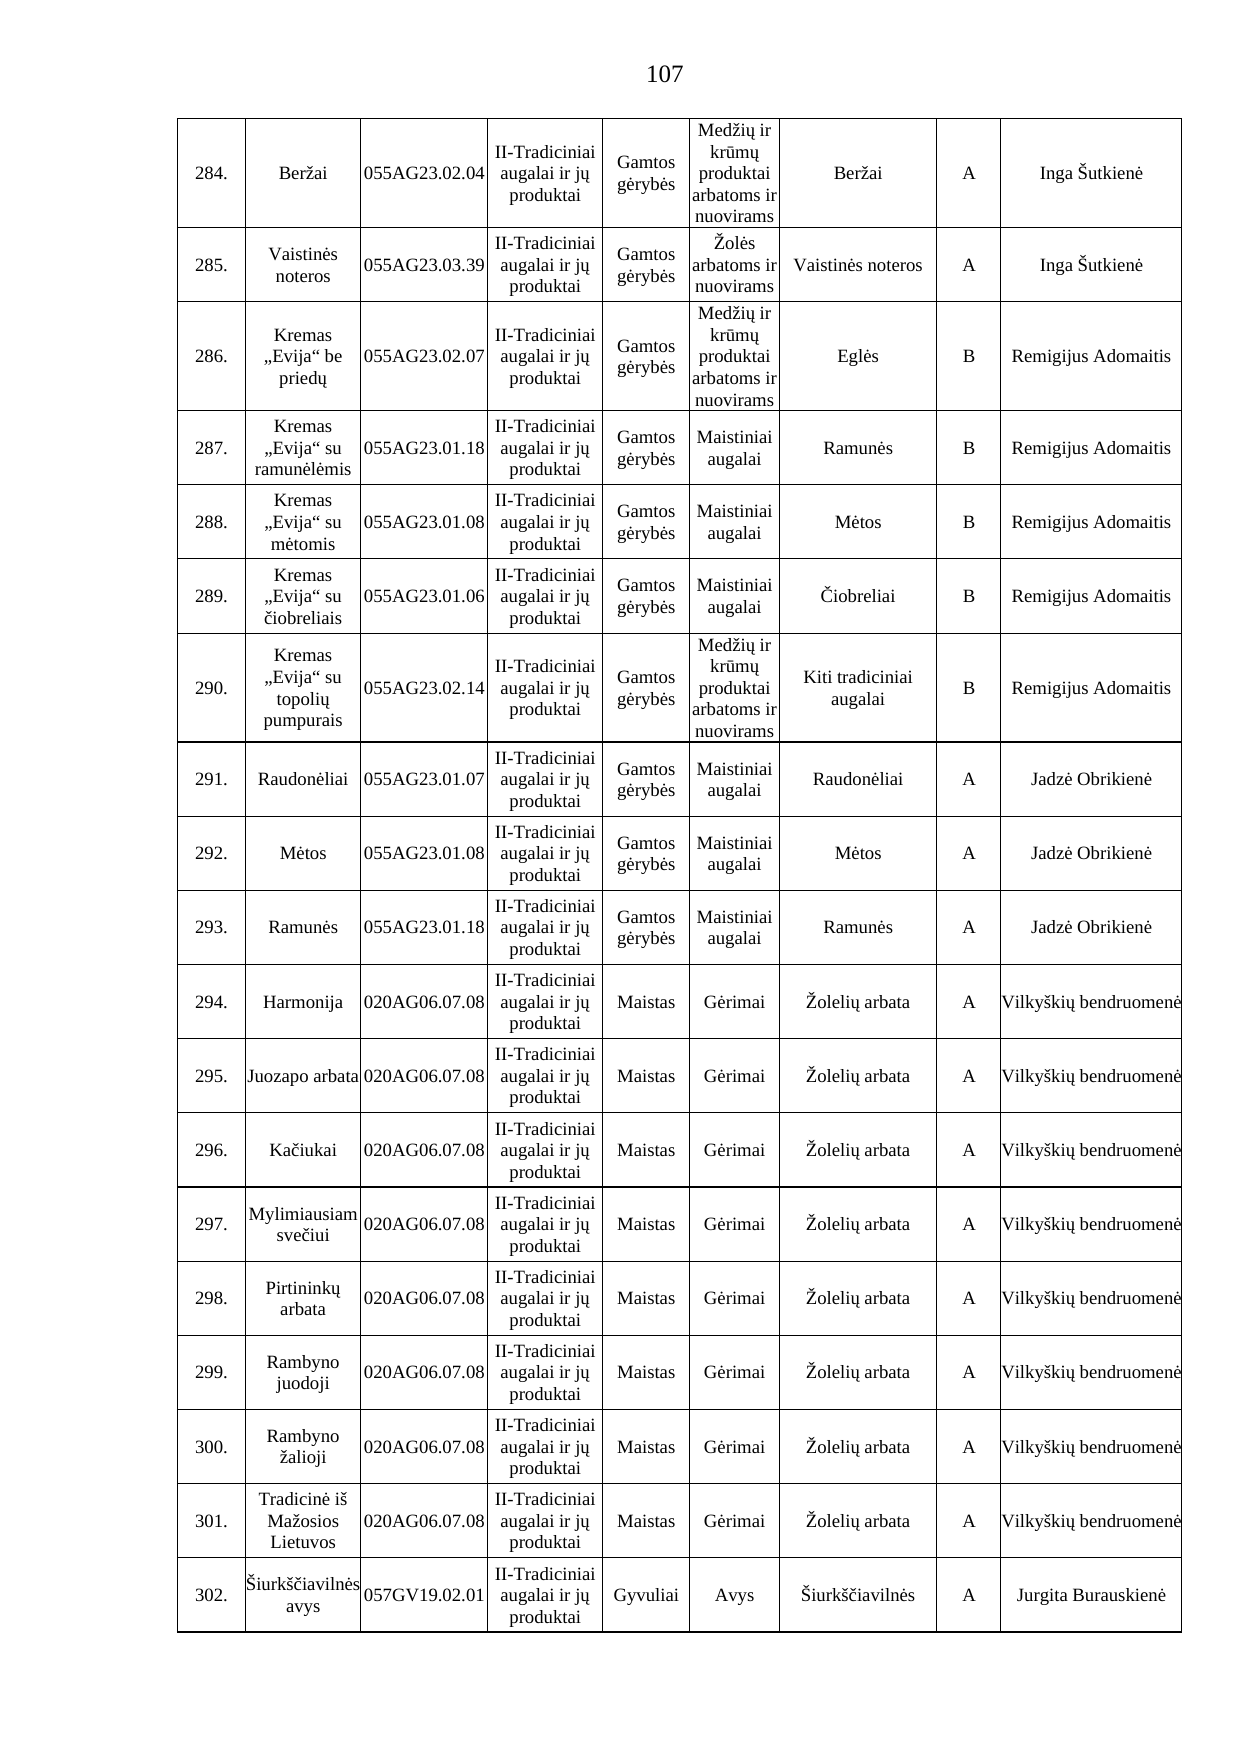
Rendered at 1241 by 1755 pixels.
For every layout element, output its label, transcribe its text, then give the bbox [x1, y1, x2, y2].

table_cell Ramunės [780, 891, 936, 964]
table_cell Kremas „Evija“ su mėtomis [246, 485, 360, 558]
table_cell Remigijus Adomaitis [1001, 634, 1181, 741]
table_cell Gėrimai [690, 965, 779, 1038]
table_cell Maistiniai augalai [690, 485, 779, 558]
table_cell Medžių ir krūmų produktai arbatoms ir nuovirams [690, 119, 779, 227]
table_cell Mėtos [780, 817, 936, 890]
table_cell 295. [178, 1039, 245, 1112]
table_cell Maistas [603, 1484, 689, 1557]
table_cell 300. [178, 1410, 245, 1483]
table_cell Gamtos gėrybės [603, 559, 689, 632]
table_cell 020AG06.07.08 [361, 1262, 487, 1335]
table_cell 287. [178, 411, 245, 484]
table_cell II-Tradiciniai augalai ir jų produktai [488, 965, 602, 1038]
table_cell 298. [178, 1262, 245, 1335]
table_cell 284. [178, 119, 245, 227]
table_cell Avys [690, 1558, 779, 1631]
table_cell 055AG23.02.04 [361, 119, 487, 227]
table_cell 286. [178, 302, 245, 410]
table_cell Gamtos gėrybės [603, 743, 689, 816]
table_cell Maistiniai augalai [690, 743, 779, 816]
table_cell Žolelių arbata [780, 1484, 936, 1557]
table_cell 055AG23.01.08 [361, 817, 487, 890]
table_cell Gamtos gėrybės [603, 891, 689, 964]
table_cell Ramunės [246, 891, 360, 964]
table_cell Žolelių arbata [780, 1336, 936, 1409]
table_cell II-Tradiciniai augalai ir jų produktai [488, 228, 602, 301]
table_cell A [937, 228, 1000, 301]
table_cell Mėtos [780, 485, 936, 558]
table_cell Gamtos gėrybės [603, 411, 689, 484]
table_cell 055AG23.02.14 [361, 634, 487, 741]
table_cell Remigijus Adomaitis [1001, 485, 1181, 558]
table_cell Gamtos gėrybės [603, 817, 689, 890]
table_cell Gėrimai [690, 1188, 779, 1261]
table_cell Remigijus Adomaitis [1001, 302, 1181, 410]
table_cell II-Tradiciniai augalai ir jų produktai [488, 1262, 602, 1335]
table_cell Medžių ir krūmų produktai arbatoms ir nuovirams [690, 634, 779, 741]
table_cell Žolelių arbata [780, 1262, 936, 1335]
table_cell Gėrimai [690, 1484, 779, 1557]
table_cell Vilkyškių bendruomenė [1001, 1410, 1181, 1483]
table_cell Rambyno žalioji [246, 1410, 360, 1483]
table_cell A [937, 891, 1000, 964]
table_cell Vaistinės noteros [780, 228, 936, 301]
table_cell II-Tradiciniai augalai ir jų produktai [488, 1039, 602, 1112]
table_cell A [937, 1113, 1000, 1186]
table_cell B [937, 411, 1000, 484]
table_cell Kremas „Evija“ su topolių pumpurais [246, 634, 360, 741]
table_cell Maistas [603, 965, 689, 1038]
table_cell II-Tradiciniai augalai ir jų produktai [488, 817, 602, 890]
table_cell 289. [178, 559, 245, 632]
table_cell A [937, 1336, 1000, 1409]
table_cell A [937, 1410, 1000, 1483]
table_cell Medžių ir krūmų produktai arbatoms ir nuovirams [690, 302, 779, 410]
table_cell Remigijus Adomaitis [1001, 411, 1181, 484]
table_cell II-Tradiciniai augalai ir jų produktai [488, 1484, 602, 1557]
table_cell II-Tradiciniai augalai ir jų produktai [488, 559, 602, 632]
table_cell 020AG06.07.08 [361, 1336, 487, 1409]
table_cell II-Tradiciniai augalai ir jų produktai [488, 119, 602, 227]
table_cell Maistas [603, 1188, 689, 1261]
table_cell II-Tradiciniai augalai ir jų produktai [488, 1113, 602, 1186]
table_cell 020AG06.07.08 [361, 965, 487, 1038]
table_cell Maistas [603, 1113, 689, 1186]
table_cell A [937, 1484, 1000, 1557]
table_cell Gyvuliai [603, 1558, 689, 1631]
table_cell Gamtos gėrybės [603, 228, 689, 301]
table_cell 020AG06.07.08 [361, 1039, 487, 1112]
table_cell Jadzė Obrikienė [1001, 743, 1181, 816]
table_cell Jurgita Burauskienė [1001, 1558, 1181, 1631]
table_cell 020AG06.07.08 [361, 1410, 487, 1483]
table_cell 297. [178, 1188, 245, 1261]
table_cell Vilkyškių bendruomenė [1001, 1336, 1181, 1409]
table_cell Kremas „Evija“ su ramunėlėmis [246, 411, 360, 484]
table_cell 020AG06.07.08 [361, 1188, 487, 1261]
table_cell 020AG06.07.08 [361, 1113, 487, 1186]
table_cell Kiti tradiciniai augalai [780, 634, 936, 741]
table_cell II-Tradiciniai augalai ir jų produktai [488, 634, 602, 741]
table_cell Šiurkščiavilnės avys [246, 1558, 360, 1631]
table_cell Žolės arbatoms ir nuovirams [690, 228, 779, 301]
table_cell 055AG23.01.08 [361, 485, 487, 558]
table_cell Maistiniai augalai [690, 891, 779, 964]
table_cell II-Tradiciniai augalai ir jų produktai [488, 1558, 602, 1631]
table_cell Žolelių arbata [780, 965, 936, 1038]
table_cell Vilkyškių bendruomenė [1001, 965, 1181, 1038]
table_cell Gėrimai [690, 1113, 779, 1186]
table_cell 055AG23.01.07 [361, 743, 487, 816]
table_cell Maistiniai augalai [690, 411, 779, 484]
table_cell Pirtininkų arbata [246, 1262, 360, 1335]
table_cell II-Tradiciniai augalai ir jų produktai [488, 743, 602, 816]
table_cell Inga Šutkienė [1001, 228, 1181, 301]
table_cell 296. [178, 1113, 245, 1186]
table_cell Gėrimai [690, 1262, 779, 1335]
table_cell B [937, 634, 1000, 741]
table_cell Žolelių arbata [780, 1113, 936, 1186]
table_cell Gėrimai [690, 1410, 779, 1483]
table_cell Vilkyškių bendruomenė [1001, 1262, 1181, 1335]
table_cell Vilkyškių bendruomenė [1001, 1188, 1181, 1261]
table_cell Vaistinės noteros [246, 228, 360, 301]
table_cell Žolelių arbata [780, 1410, 936, 1483]
table_cell A [937, 817, 1000, 890]
table_cell Gamtos gėrybės [603, 119, 689, 227]
table_cell Gamtos gėrybės [603, 302, 689, 410]
table_cell 285. [178, 228, 245, 301]
table_cell 290. [178, 634, 245, 741]
table_cell B [937, 302, 1000, 410]
table_cell II-Tradiciniai augalai ir jų produktai [488, 1188, 602, 1261]
table_cell 294. [178, 965, 245, 1038]
table_cell Juozapo arbata [246, 1039, 360, 1112]
table_cell A [937, 965, 1000, 1038]
table_cell Vilkyškių bendruomenė [1001, 1484, 1181, 1557]
table_cell II-Tradiciniai augalai ir jų produktai [488, 891, 602, 964]
table_cell Maistiniai augalai [690, 817, 779, 890]
table_cell A [937, 1262, 1000, 1335]
table_cell Ramunės [780, 411, 936, 484]
table_cell A [937, 1558, 1000, 1631]
table_cell Maistiniai augalai [690, 559, 779, 632]
table_cell 288. [178, 485, 245, 558]
table_cell Jadzė Obrikienė [1001, 817, 1181, 890]
table_cell A [937, 743, 1000, 816]
table_cell Beržai [780, 119, 936, 227]
table_cell B [937, 559, 1000, 632]
table_cell 302. [178, 1558, 245, 1631]
table_cell II-Tradiciniai augalai ir jų produktai [488, 411, 602, 484]
table_cell Eglės [780, 302, 936, 410]
table_cell Maistas [603, 1039, 689, 1112]
table_cell A [937, 1188, 1000, 1261]
table_cell Žolelių arbata [780, 1039, 936, 1112]
table_cell 291. [178, 743, 245, 816]
table_cell II-Tradiciniai augalai ir jų produktai [488, 485, 602, 558]
table_cell Kačiukai [246, 1113, 360, 1186]
table_cell Harmonija [246, 965, 360, 1038]
table_cell Raudonėliai [246, 743, 360, 816]
table_cell 055AG23.03.39 [361, 228, 487, 301]
table_cell A [937, 1039, 1000, 1112]
table_cell II-Tradiciniai augalai ir jų produktai [488, 1336, 602, 1409]
table_cell II-Tradiciniai augalai ir jų produktai [488, 1410, 602, 1483]
table_cell Raudonėliai [780, 743, 936, 816]
table_cell Tradicinė iš Mažosios Lietuvos [246, 1484, 360, 1557]
table_cell Maistas [603, 1336, 689, 1409]
table_cell Kremas „Evija“ be priedų [246, 302, 360, 410]
table_cell II-Tradiciniai augalai ir jų produktai [488, 302, 602, 410]
table_cell Čiobreliai [780, 559, 936, 632]
table_cell Rambyno juodoji [246, 1336, 360, 1409]
table_cell 055AG23.01.18 [361, 411, 487, 484]
table_cell 299. [178, 1336, 245, 1409]
table_cell 055AG23.01.18 [361, 891, 487, 964]
table_cell 301. [178, 1484, 245, 1557]
table_cell Maistas [603, 1262, 689, 1335]
table_cell Kremas „Evija“ su čiobreliais [246, 559, 360, 632]
table_cell Inga Šutkienė [1001, 119, 1181, 227]
table_cell B [937, 485, 1000, 558]
table_cell 020AG06.07.08 [361, 1484, 487, 1557]
table_cell Maistas [603, 1410, 689, 1483]
table_cell Šiurkščiavilnės [780, 1558, 936, 1631]
table_cell Vilkyškių bendruomenė [1001, 1113, 1181, 1186]
table_cell Gamtos gėrybės [603, 485, 689, 558]
table_cell Gėrimai [690, 1039, 779, 1112]
table_cell Mylimiausiam svečiui [246, 1188, 360, 1261]
table_cell Beržai [246, 119, 360, 227]
table_cell Žolelių arbata [780, 1188, 936, 1261]
table_cell 057GV19.02.01 [361, 1558, 487, 1631]
table_cell Mėtos [246, 817, 360, 890]
table_cell 055AG23.01.06 [361, 559, 487, 632]
table_cell Vilkyškių bendruomenė [1001, 1039, 1181, 1112]
table_cell Gėrimai [690, 1336, 779, 1409]
table_cell Remigijus Adomaitis [1001, 559, 1181, 632]
table_cell Jadzė Obrikienė [1001, 891, 1181, 964]
table_cell 055AG23.02.07 [361, 302, 487, 410]
table_cell 293. [178, 891, 245, 964]
table_cell Gamtos gėrybės [603, 634, 689, 741]
table_cell A [937, 119, 1000, 227]
table_cell 292. [178, 817, 245, 890]
